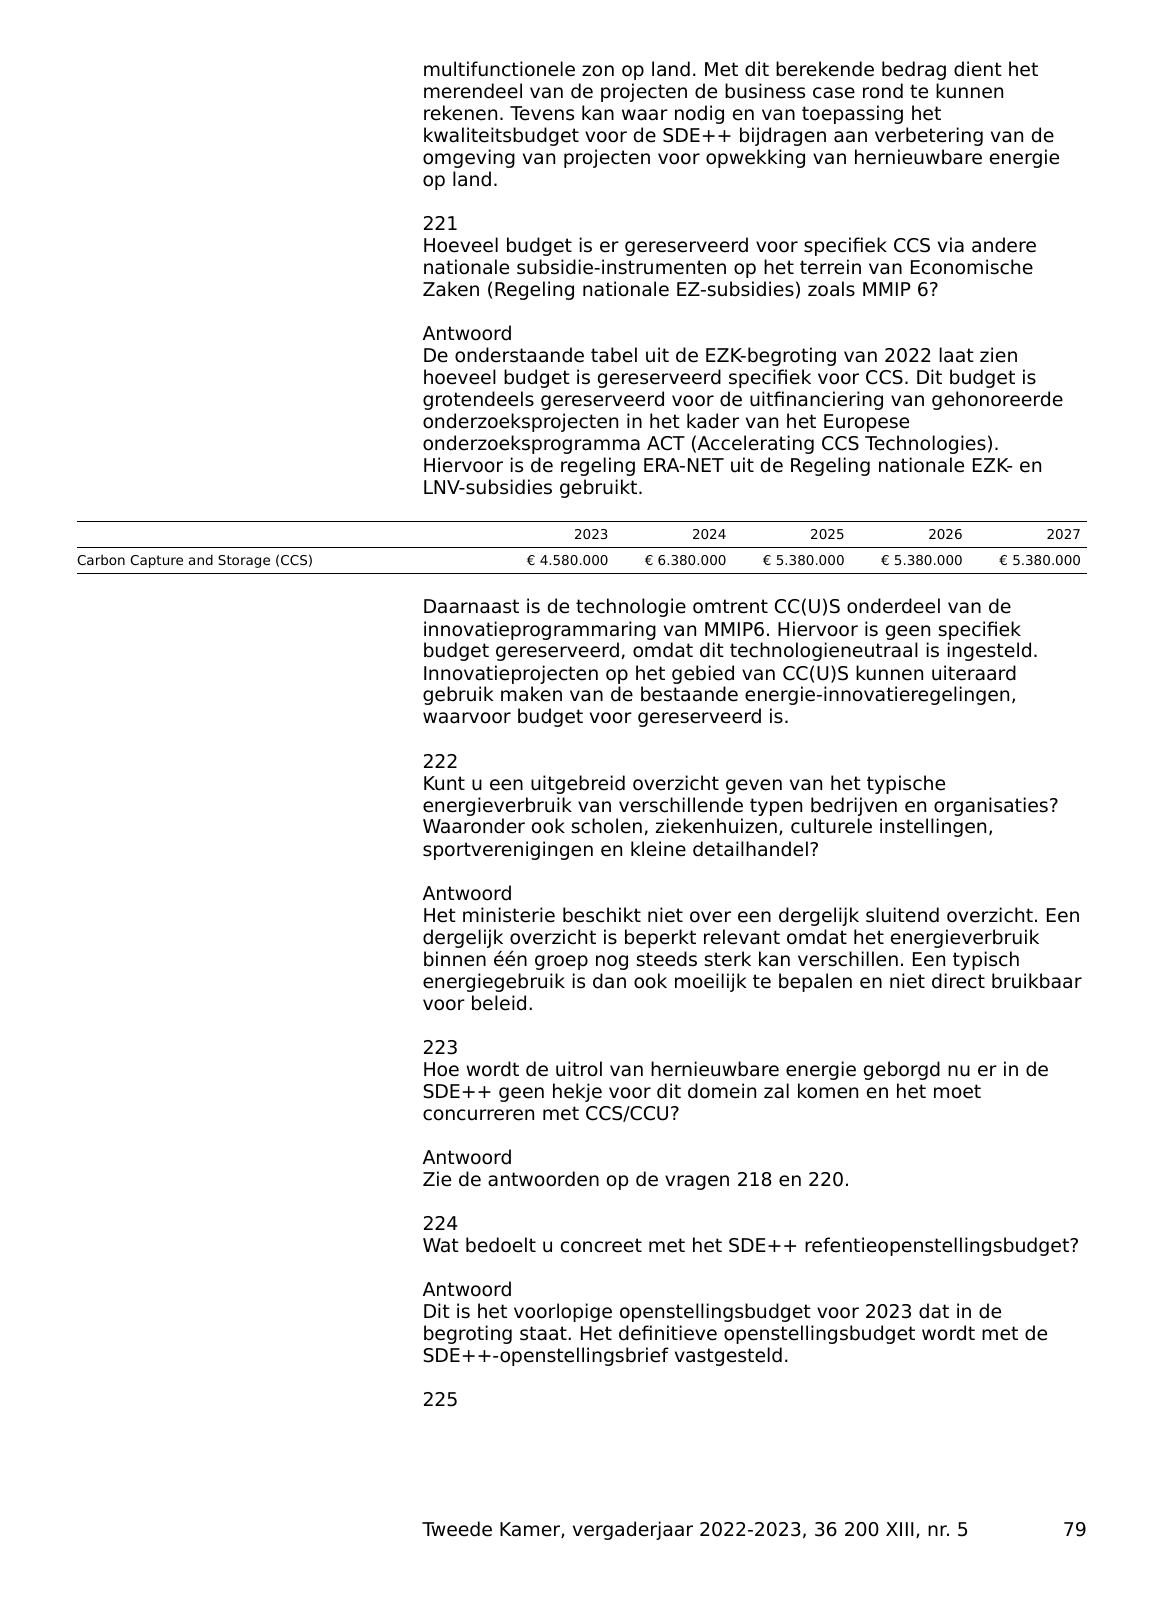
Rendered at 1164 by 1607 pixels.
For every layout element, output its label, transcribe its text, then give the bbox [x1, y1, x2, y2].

table_cell € 4.580.000 [496, 548, 614, 573]
text Kunt u een uitgebreid overzicht geven van het typische energieverbruik van verschillende typen bedrijven en organisaties? Waaronder ook scholen, ziekenhuizen, culturele instellingen, sportverenigingen en kleine detailhandel? [422, 772, 1087, 860]
table_cell € 6.380.000 [614, 548, 732, 573]
text Hoe wordt de uitrol van hernieuwbare energie geborgd nu er in de SDE++ geen hekje voor dit domein zal komen en het moet concurreren met CCS/CCU? [422, 1059, 1087, 1124]
table_cell Carbon Capture and Storage (CCS) [77, 548, 496, 573]
text De onderstaande tabel uit de EZK-begroting van 2022 laat zien hoeveel budget is gereserveerd specifiek voor CCS. Dit budget is grotendeels gereserveerd voor de uitfinanciering van gehonoreerde onderzoeksprojecten in het kader van het Europese onderzoeksprogramma ACT (Accelerating CCS Technologies). Hiervoor is de regeling ERA-NET uit de Regeling nationale EZK- en LNV-subsidies gebruikt. [422, 345, 1087, 499]
text 223 [422, 1037, 1087, 1059]
text Dit is het voorlopige openstellingsbudget voor 2023 dat in de begroting staat. Het definitieve openstellingsbudget wordt met de SDE++-openstellingsbrief vastgesteld. [422, 1301, 1087, 1367]
table_cell € 5.380.000 [732, 548, 850, 573]
text multifunctionele zon op land. Met dit berekende bedrag dient het merendeel van de projecten de business case rond te kunnen rekenen. Tevens kan waar nodig en van toepassing het kwaliteitsbudget voor de SDE++ bijdragen aan verbetering van de omgeving van projecten voor opwekking van hernieuwbare energie op land. [422, 59, 1087, 191]
table_header [77, 522, 496, 547]
text Daarnaast is de technologie omtrent CC(U)S onderdeel van de innovatieprogrammaring van MMIP6. Hiervoor is geen specifiek budget gereserveerd, omdat dit technologieneutraal is ingesteld. Innovatieprojecten op het gebied van CC(U)S kunnen uiteraard gebruik maken van de bestaande energie-innovatieregelingen, waarvoor budget voor gereserveerd is. [422, 596, 1087, 728]
table_cell € 5.380.000 [969, 548, 1087, 573]
table_header 2024 [614, 522, 732, 547]
text Antwoord [422, 323, 1087, 345]
text 222 [422, 751, 1087, 772]
text Het ministerie beschikt niet over een dergelijk sluitend overzicht. Een dergelijk overzicht is beperkt relevant omdat het energieverbruik binnen één groep nog steeds sterk kan verschillen. Een typisch energiegebruik is dan ook moeilijk te bepalen en niet direct bruikbaar voor beleid. [422, 904, 1087, 1014]
table_header 2026 [850, 522, 968, 547]
text Antwoord [422, 883, 1087, 904]
table_header 2027 [969, 522, 1087, 547]
text Antwoord [422, 1147, 1087, 1169]
text Hoeveel budget is er gereserveerd voor specifiek CCS via andere nationale subsidie-instrumenten op het terrein van Economische Zaken (Regeling nationale EZ-subsidies) zoals MMIP 6? [422, 235, 1087, 301]
table_header 2023 [496, 522, 614, 547]
text Wat bedoelt u concreet met het SDE++ refentieopenstellingsbudget? [422, 1235, 1087, 1257]
text Antwoord [422, 1279, 1087, 1301]
text 224 [422, 1213, 1087, 1235]
text Zie de antwoorden op de vragen 218 en 220. [422, 1169, 1087, 1191]
table_cell € 5.380.000 [850, 548, 968, 573]
table_header 2025 [732, 522, 850, 547]
text 225 [422, 1389, 1087, 1411]
text 221 [422, 213, 1087, 235]
